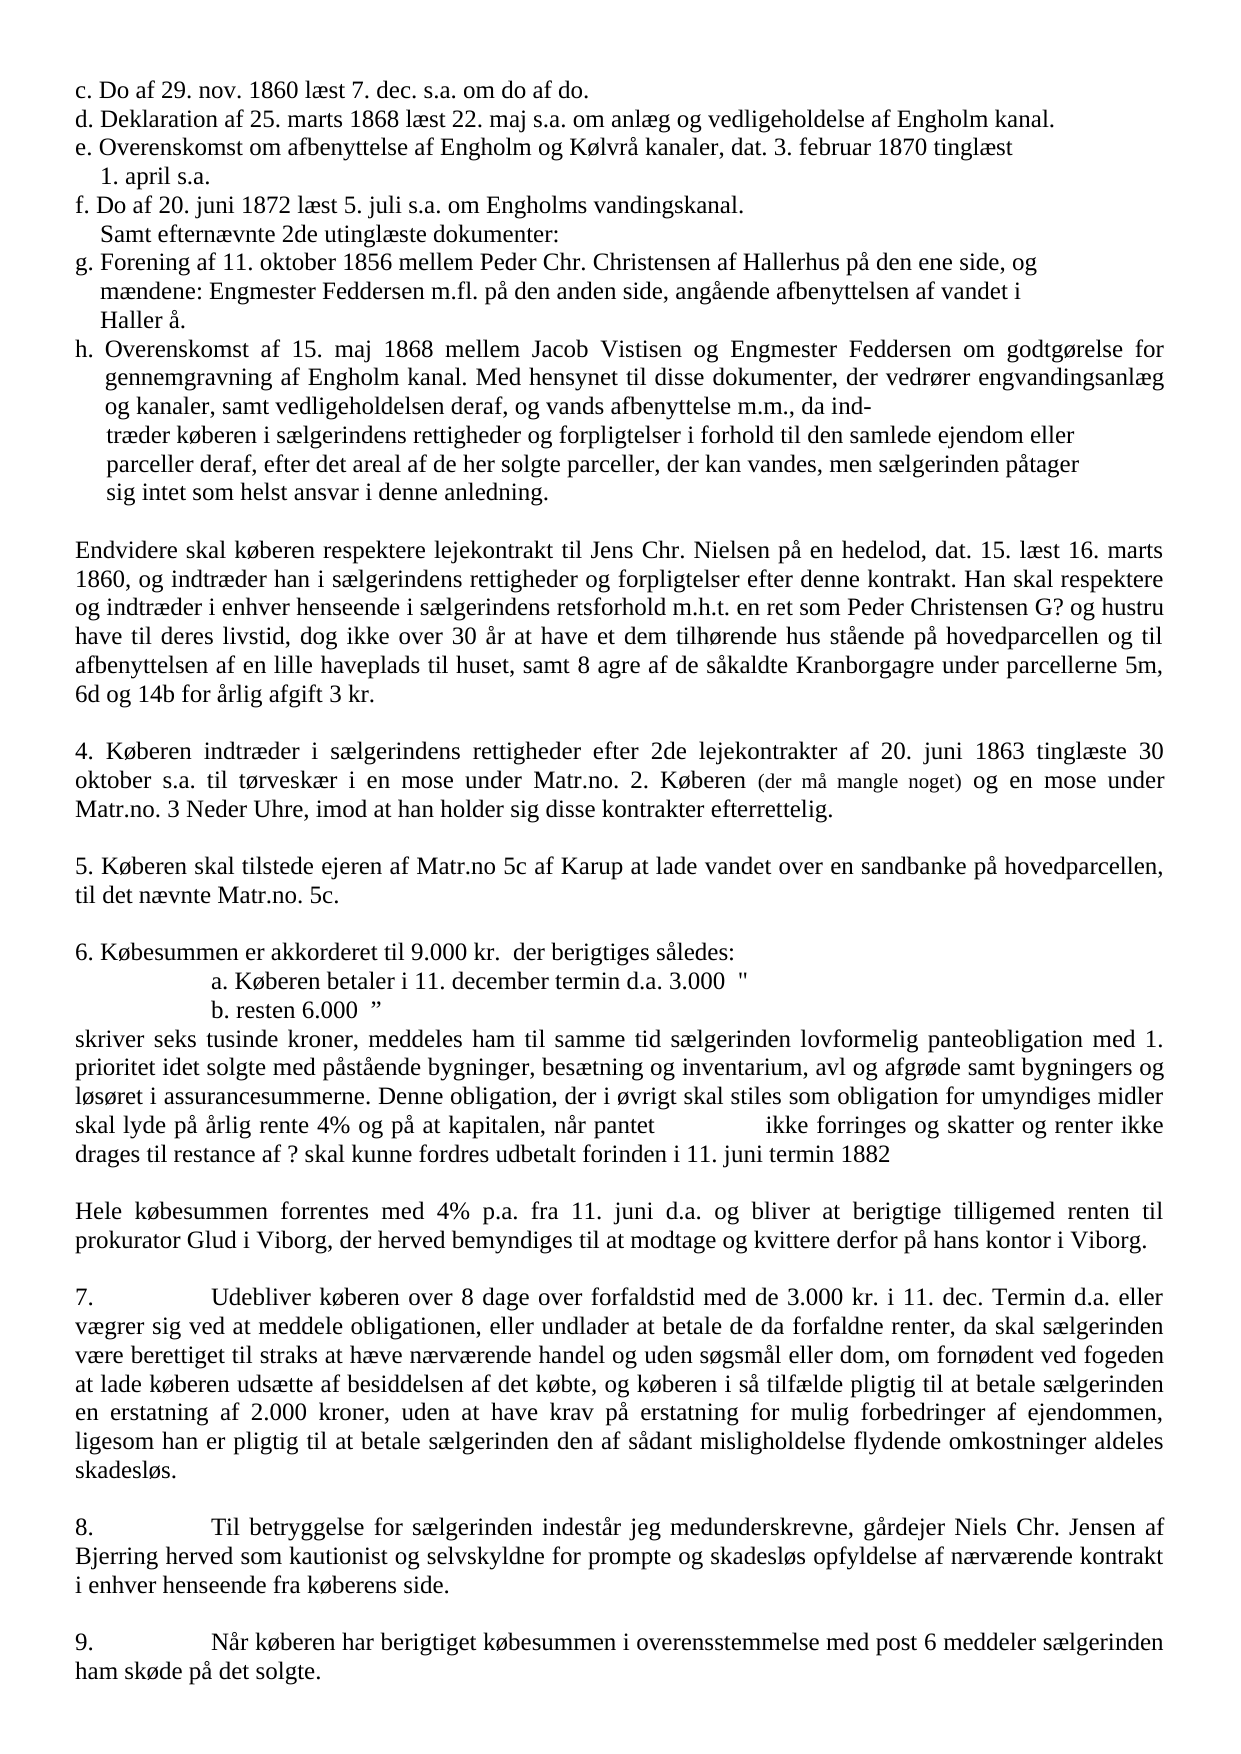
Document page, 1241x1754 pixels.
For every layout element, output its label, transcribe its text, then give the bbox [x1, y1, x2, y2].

text a. Køberen betaler i 11. december termin d.a. 3.000 " [75, 966, 1165, 995]
text 1. april s.a. [75, 161, 1165, 190]
text Samt efternævnte 2de utinglæste dokumenter: [75, 219, 1165, 247]
text h. Overenskomst af 15. maj 1868 mellem Jacob Vistisen og Engmester Feddersen om godtgørelse for gennemgravning af Engholm kanal. Med hensynet til disse dokumenter, der vedrører engvandingsanlæg og kanaler, samt vedligeholdelsen deraf, og vands afbenyttelse m.m., da ind- [75, 334, 1165, 420]
text skriver seks tusinde kroner, meddeles ham til samme tid sælgerinden lovformelig panteobligation med 1. prioritet idet solgte med påstående bygninger, besætning og inventarium, avl og afgrøde samt bygningers og løsøret i assurancesummerne. Denne obligation, der i øvrigt skal stiles som obligation for umyndiges midler skal lyde på årlig rente 4% og på at kapitalen, når pantet ikke forringes og skatter og renter ikke drages til restance af ? skal kunne fordres udbetalt forinden i 11. juni termin 1882 [75, 1024, 1165, 1167]
text 7. Udebliver køberen over 8 dage over forfaldstid med de 3.000 kr. i 11. dec. Termin d.a. eller vægrer sig ved at meddele obligationen, eller undlader at betale de da forfaldne renter, da skal sælgerinden være berettiget til straks at hæve nærværende handel og uden søgsmål eller dom, om fornødent ved fogeden at lade køberen udsætte af besiddelsen af det købte, og køberen i så tilfælde pligtig til at betale sælgerinden en erstatning af 2.000 kroner, uden at have krav på erstatning for mulig forbedringer af ejendommen, ligesom han er pligtig til at betale sælgerinden den af sådant misligholdelse flydende omkostninger aldeles skadesløs. [75, 1282, 1165, 1484]
text 8. Til betryggelse for sælgerinden indestår jeg medunderskrevne, gårdejer Niels Chr. Jensen af Bjerring herved som kautionist og selvskyldne for prompte og skadesløs opfyldelse af nærværende kontrakt i enhver henseende fra køberens side. [75, 1512, 1165, 1599]
text træder køberen i sælgerindens rettigheder og forpligtelser i forhold til den samlede ejendom eller [75, 420, 1165, 449]
text f. Do af 20. juni 1872 læst 5. juli s.a. om Engholms vandingskanal. [75, 190, 1165, 219]
text b. resten 6.000 ” [75, 995, 1165, 1024]
text c. Do af 29. nov. 1860 læst 7. dec. s.a. om do af do. [75, 75, 1165, 104]
text Haller å. [75, 305, 1165, 334]
text sig intet som helst ansvar i denne anledning. [75, 477, 1165, 506]
text g. Forening af 11. oktober 1856 mellem Peder Chr. Christensen af Hallerhus på den ene side, og [75, 247, 1165, 276]
text d. Deklaration af 25. marts 1868 læst 22. maj s.a. om anlæg og vedligeholdelse af Engholm kanal. [75, 104, 1165, 132]
text parceller deraf, efter det areal af de her solgte parceller, der kan vandes, men sælgerinden påtager [75, 449, 1165, 477]
text 9. Når køberen har berigtiget købesummen i overensstemmelse med post 6 meddeler sælgerinden ham skøde på det solgte. [75, 1627, 1165, 1685]
text 6. Købesummen er akkorderet til 9.000 kr. der berigtiges således: [75, 937, 1165, 966]
text mændene: Engmester Feddersen m.fl. på den anden side, angående afbenyttelsen af vandet i [75, 276, 1165, 305]
text Endvidere skal køberen respektere lejekontrakt til Jens Chr. Nielsen på en hedelod, dat. 15. læst 16. marts 1860, og indtræder han i sælgerindens rettigheder og forpligtelser efter denne kontrakt. Han skal respektere og indtræder i enhver henseende i sælgerindens retsforhold m.h.t. en ret som Peder Christensen G? og hustru have til deres livstid, dog ikke over 30 år at have et dem tilhørende hus stående på hovedparcellen og til afbenyttelsen af en lille haveplads til huset, samt 8 agre af de såkaldte Kranborgagre under parcellerne 5m, 6d og 14b for årlig afgift 3 kr. [75, 535, 1165, 707]
text 5. Køberen skal tilstede ejeren af Matr.no 5c af Karup at lade vandet over en sandbanke på hovedparcellen, til det nævnte Matr.no. 5c. [75, 851, 1165, 909]
text Hele købesummen forrentes med 4% p.a. fra 11. juni d.a. og bliver at berigtige tilligemed renten til prokurator Glud i Viborg, der herved bemyndiges til at modtage og kvittere derfor på hans kontor i Viborg. [75, 1196, 1165, 1254]
text e. Overenskomst om afbenyttelse af Engholm og Kølvrå kanaler, dat. 3. februar 1870 tinglæst [75, 132, 1165, 161]
text 4. Køberen indtræder i sælgerindens rettigheder efter 2de lejekontrakter af 20. juni 1863 tinglæste 30 oktober s.a. til tørveskær i en mose under Matr.no. 2. Køberen (der må mangle noget) og en mose under Matr.no. 3 Neder Uhre, imod at han holder sig disse kontrakter efterrettelig. [75, 736, 1165, 822]
